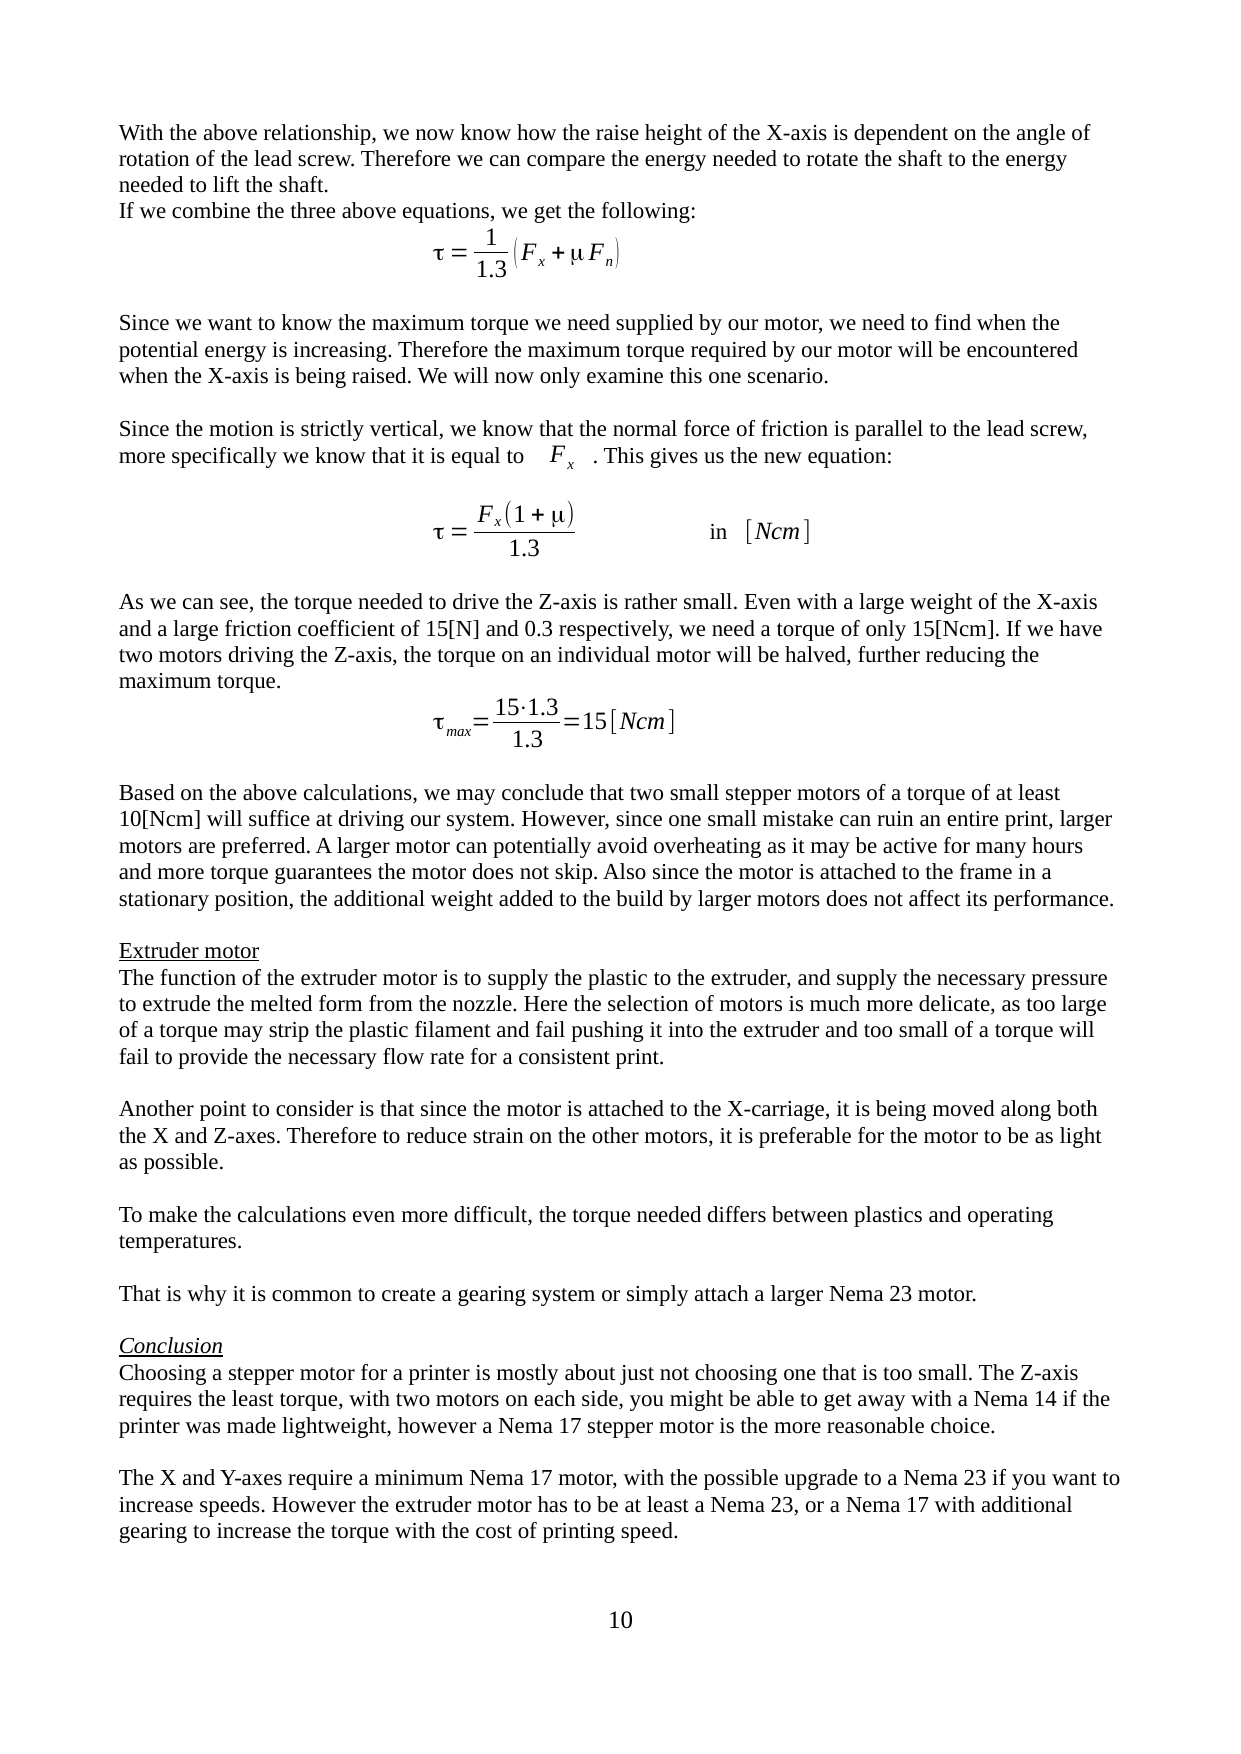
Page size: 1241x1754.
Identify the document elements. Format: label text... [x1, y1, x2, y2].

text If we combine the three above equations, we get the following: [118, 198, 1122, 283]
text Choosing a stepper motor for a printer is mostly about just not choosing one that is too small. The Z-axis requires the least torque, with two motors on each side, you might be able to get away with a Nema 14 if the printer was made lightweight, however a Nema 17 stepper motor is the more reasonable choice. [118, 1359, 1122, 1438]
text The function of the extruder motor is to supply the plastic to the extruder, and supply the necessary pressure to extrude the melted form from the nozzle. Here the selection of motors is much more delicate, as too large of a torque may strip the plastic filament and fail pushing it into the extruder and too small of a torque will fail to provide the necessary flow rate for a consistent print. [118, 964, 1122, 1069]
text As we can see, the torque needed to drive the Z-axis is rather small. Even with a large weight of the X-axis and a large friction coefficient of 15[N] and 0.3 respectively, we need a torque of only 15[Ncm]. If we have two motors driving the Z-axis, the torque on an individual motor will be halved, further reducing the maximum torque. [118, 588, 1122, 694]
text That is why it is common to create a gearing system or simply attach a larger Nema 23 motor. [118, 1280, 1122, 1306]
text Based on the above calculations, we may conclude that two small stepper motors of a torque of at least 10[Ncm] will suffice at driving our system. However, since one small mistake can ruin an entire print, larger motors are preferred. A larger motor can potentially avoid overheating as it may be active for many hours and more torque guarantees the motor does not skip. Also since the motor is attached to the frame in a stationary position, the additional weight added to the build by larger motors does not affect its performance. [118, 779, 1122, 911]
text Another point to consider is that since the motor is attached to the X-carriage, it is being moved along both the X and Z-axes. Therefore to reduce strain on the other motors, it is preferable for the motor to be as light as possible. [118, 1095, 1122, 1174]
text Extruder motor [118, 937, 1122, 964]
text Conclusion [118, 1333, 1122, 1359]
text in [118, 499, 1122, 562]
text With the above relationship, we now know how the raise height of the X-axis is dependent on the angle of rotation of the lead screw. Therefore we can compare the energy needed to rotate the shaft to the energy needed to lift the shaft. [118, 118, 1122, 198]
text To make the calculations even more difficult, the torque needed differs between plastics and operating temperatures. [118, 1201, 1122, 1253]
text The X and Y-axes require a minimum Nema 17 motor, with the possible upgrade to a Nema 23 if you want to increase speeds. However the extruder motor has to be at least a Nema 23, or a Nema 17 with additional gearing to increase the torque with the cost of printing speed. [118, 1464, 1122, 1543]
text Since the motion is strictly vertical, we know that the normal force of friction is parallel to the lead screw, more specifically we know that it is equal to . This gives us the new equation: [118, 415, 1122, 472]
text Since we want to know the maximum torque we need supplied by our motor, we need to find when the potential energy is increasing. Therefore the maximum torque required by our motor will be encountered when the X-axis is being raised. We will now only examine this one scenario. [118, 309, 1122, 388]
